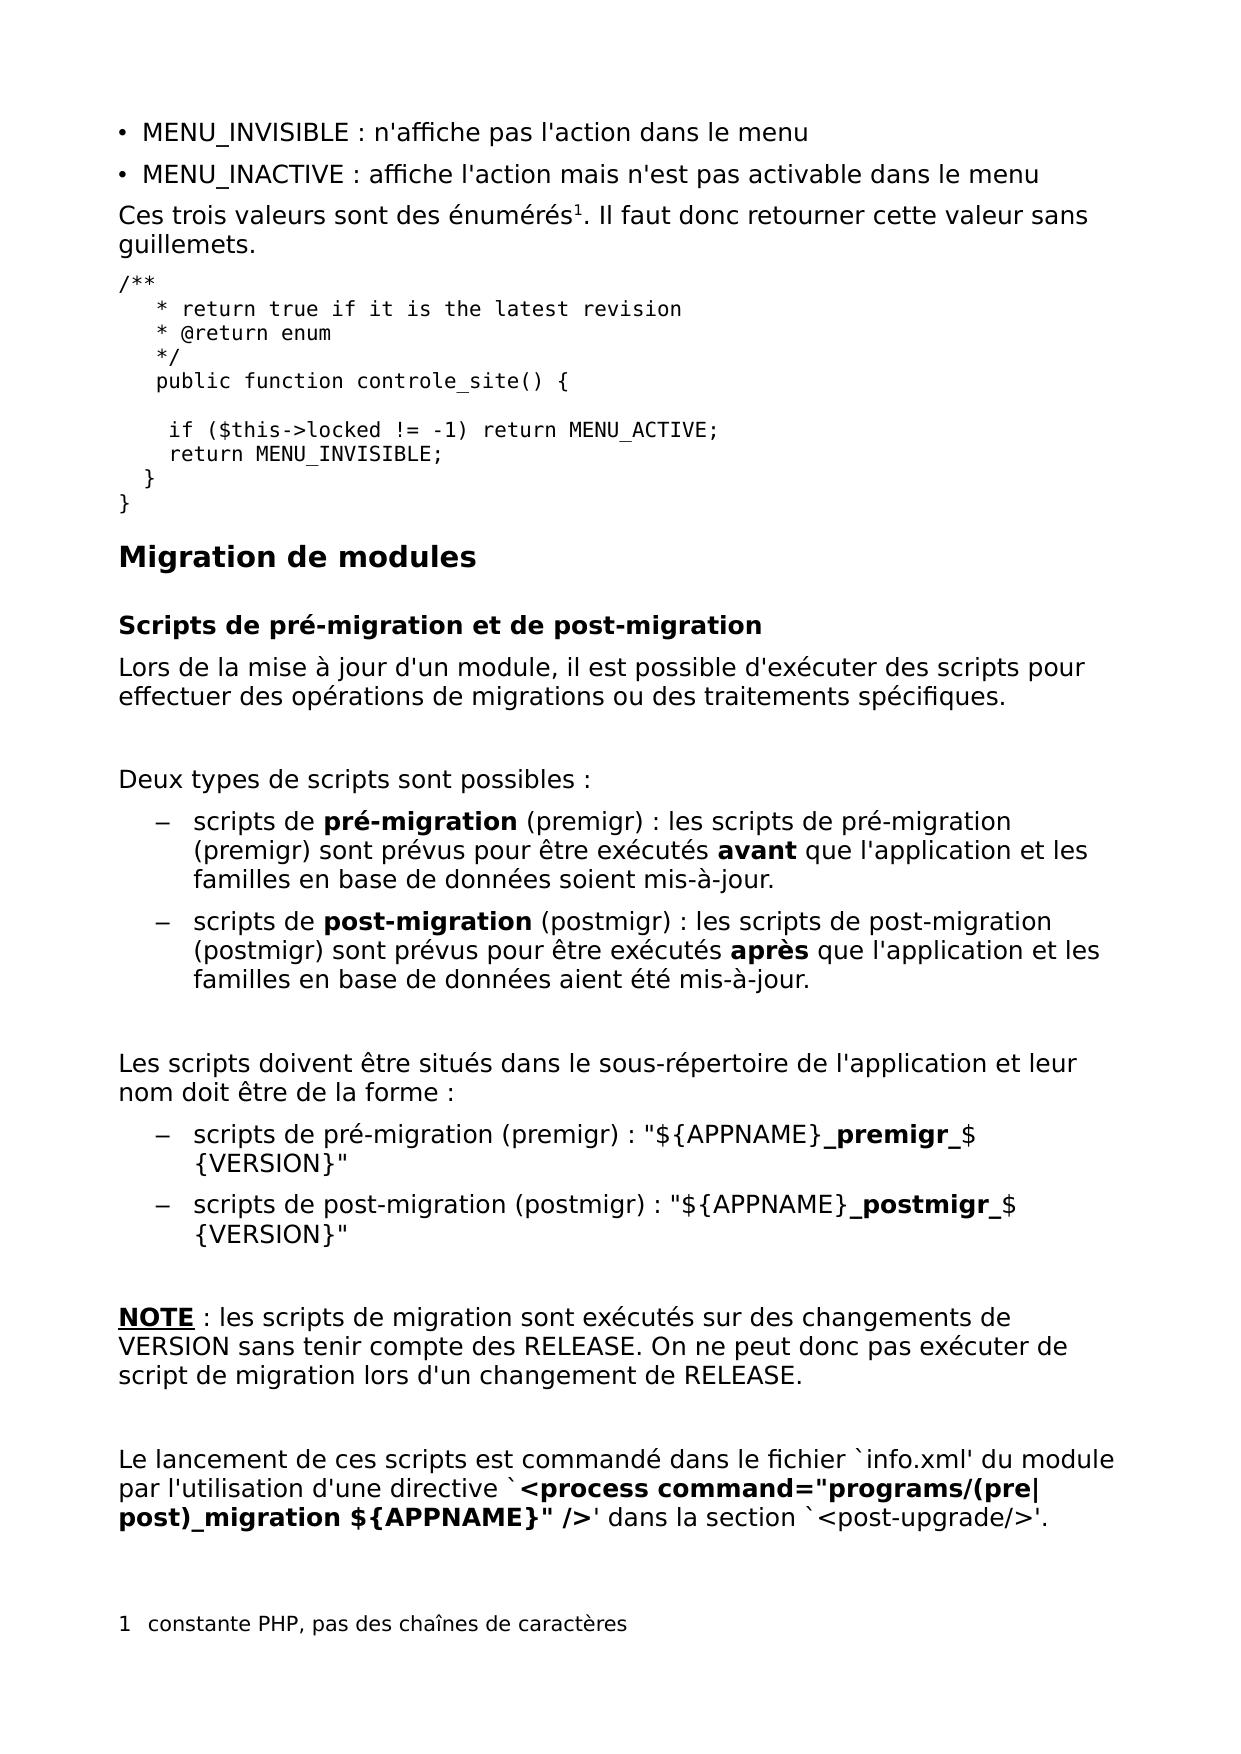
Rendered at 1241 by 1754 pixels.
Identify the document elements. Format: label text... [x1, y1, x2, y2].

text NOTE : les scripts de migration sont exécutés sur des changements de VERSION sans tenir compte des RELEASE. On ne peut donc pas exécuter de script de migration lors d'un changement de RELEASE. [118, 1303, 1122, 1391]
text Deux types de scripts sont possibles : [118, 766, 1122, 795]
text Le lancement de ces scripts est commandé dans le fichier `info.xml' du module par l'utilisation d'une directive `<process command="programs/(pre|post)_migration ${APPNAME}" />' dans la section `<post-upgrade/>'. [118, 1445, 1122, 1532]
list MENU_INACTIVE : affiche l'action mais n'est pas activable dans le menu [118, 160, 1122, 189]
subtitle Scripts de pré-migration et de post-migration [118, 611, 1122, 641]
list scripts de pré-migration (premigr) : "${APPNAME}_premigr_${VERSION}" [156, 1120, 1122, 1178]
text /** * return true if it is the latest revision * @return enum */ public function controle_site() { if ($this->locked != -1) return MENU_ACTIVE; return MENU_INVISIBLE; } } [118, 272, 1122, 515]
list scripts de post-migration (postmigr) : les scripts de post-migration (postmigr) sont prévus pour être exécutés après que l'application et les familles en base de données aient été mis-à-jour. [156, 907, 1122, 995]
list scripts de post-migration (postmigr) : "${APPNAME}_postmigr_${VERSION}" [156, 1191, 1122, 1249]
subtitle Migration de modules [118, 540, 1122, 574]
list scripts de pré-migration (premigr) : les scripts de pré-migration (premigr) sont prévus pour être exécutés avant que l'application et les familles en base de données soient mis-à-jour. [156, 807, 1122, 895]
text constante PHP, pas des chaînes de caractères [118, 1612, 1122, 1636]
text Les scripts doivent être situés dans le sous-répertoire de l'application et leur nom doit être de la forme : [118, 1049, 1122, 1107]
text Lors de la mise à jour d'un module, il est possible d'exécuter des scripts pour effectuer des opérations de migrations ou des traitements spécifiques. [118, 653, 1122, 711]
list MENU_INVISIBLE : n'affiche pas l'action dans le menu [118, 118, 1122, 147]
text Ces trois valeurs sont des énumérés. Il faut donc retourner cette valeur sans guillemets. [118, 201, 1122, 260]
